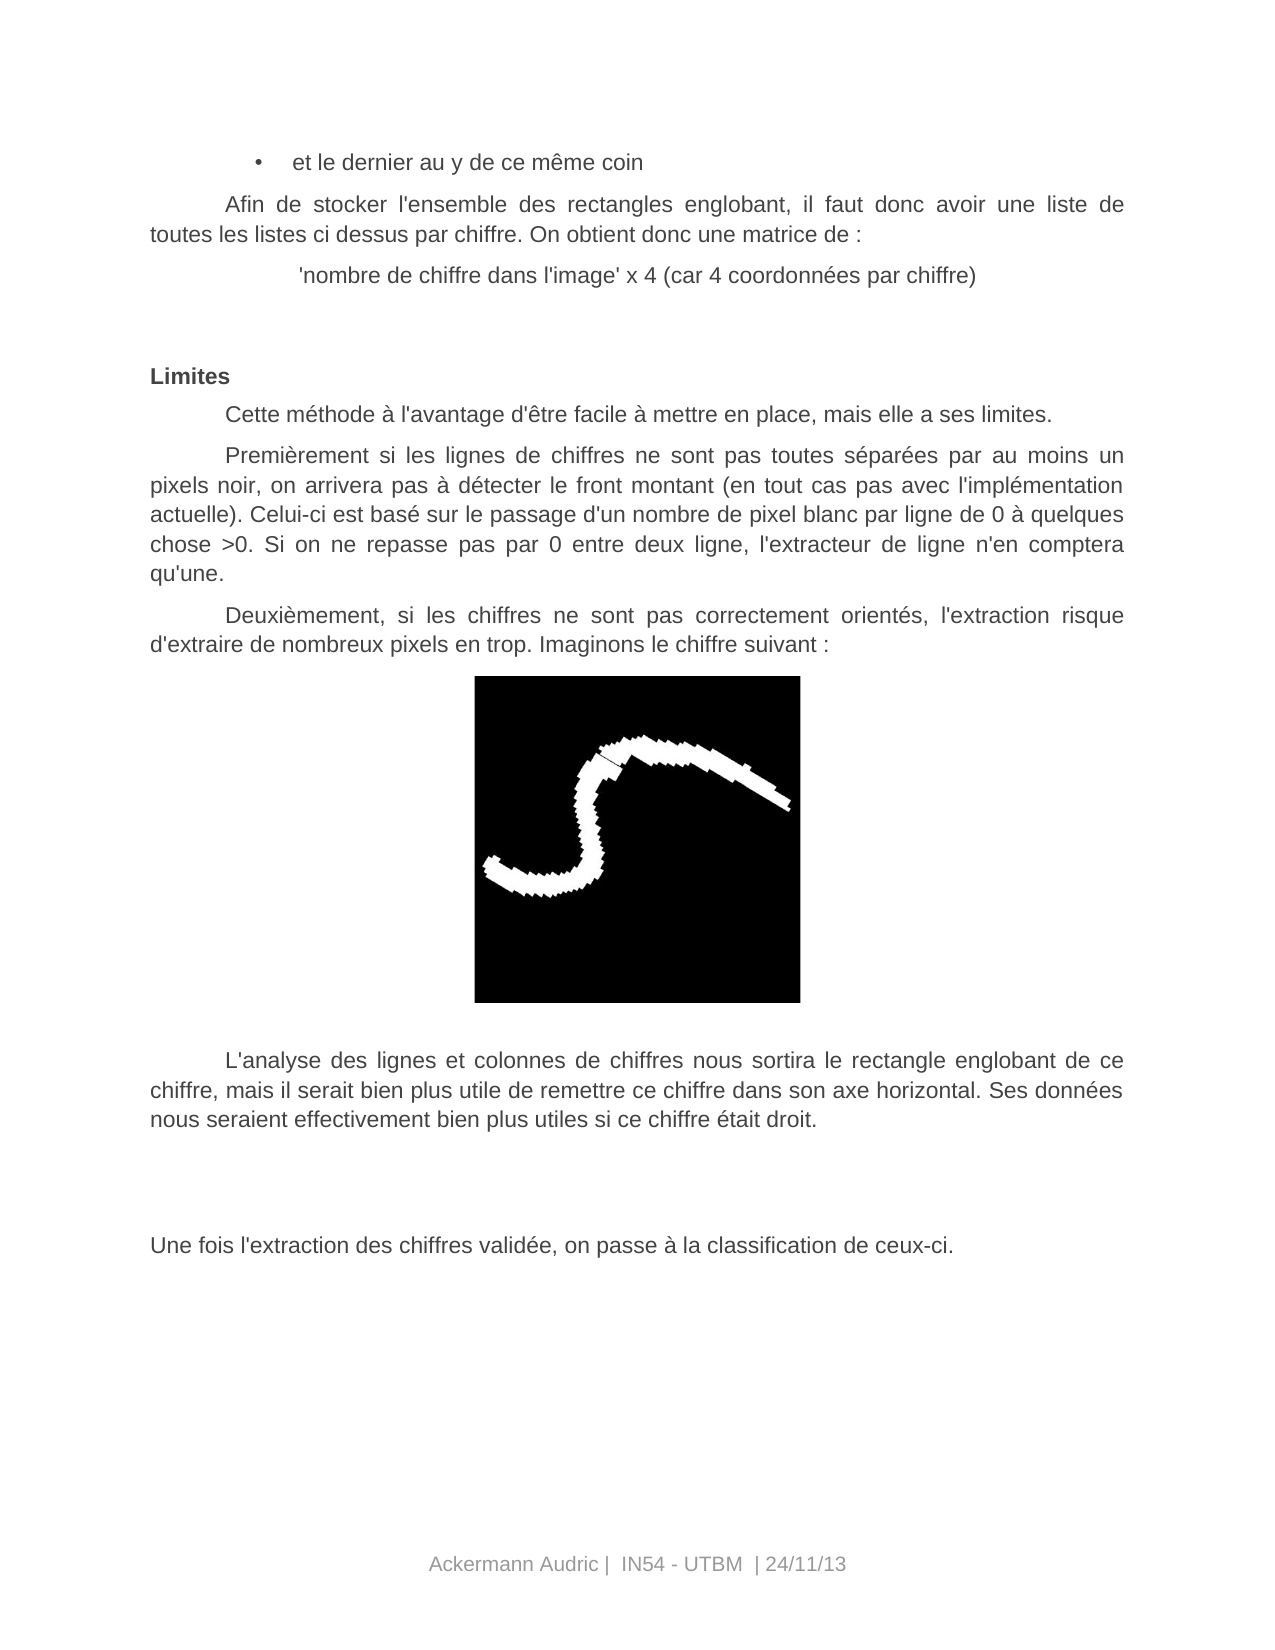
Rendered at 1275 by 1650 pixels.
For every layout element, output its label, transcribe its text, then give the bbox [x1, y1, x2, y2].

text Premièrement si les lignes de chiffres ne sont pas toutes séparées par au moins un pixels noir, on arrivera pas à détecter le front montant (en tout cas pas avec l'implémentation actuelle). Celui-ci est basé sur le passage d'un nombre de pixel blanc par ligne de 0 à quelques chose >0. Si on ne repasse pas par 0 entre deux ligne, l'extracteur de ligne n'en comptera qu'une. [150, 443, 1125, 586]
list et le dernier au y de ce même coin [254, 150, 1125, 176]
picture [474, 676, 801, 1003]
text Cette méthode à l'avantage d'être facile à mettre en place, mais elle a ses limites. [150, 401, 1125, 427]
text Une fois l'extraction des chiffres validée, on passe à la classification de ceux-ci. [150, 1233, 1125, 1258]
text Deuxièmement, si les chiffres ne sont pas correctement orientés, l'extraction risque d'extraire de nombreux pixels en trop. Imaginons le chiffre suivant : [150, 602, 1125, 657]
subtitle Limites [150, 363, 1125, 389]
text L'analyse des lignes et colonnes de chiffres nous sortira le rectangle englobant de ce chiffre, mais il serait bien plus utile de remettre ce chiffre dans son axe horizontal. Ses données nous seraient effectivement bien plus utiles si ce chiffre était droit. [150, 1048, 1125, 1133]
text 'nombre de chiffre dans l'image' x 4 (car 4 coordonnées par chiffre) [150, 263, 1125, 289]
text Afin de stocker l'ensemble des rectangles englobant, il faut donc avoir une liste de toutes les listes ci dessus par chiffre. On obtient donc une matrice de : [150, 192, 1125, 247]
